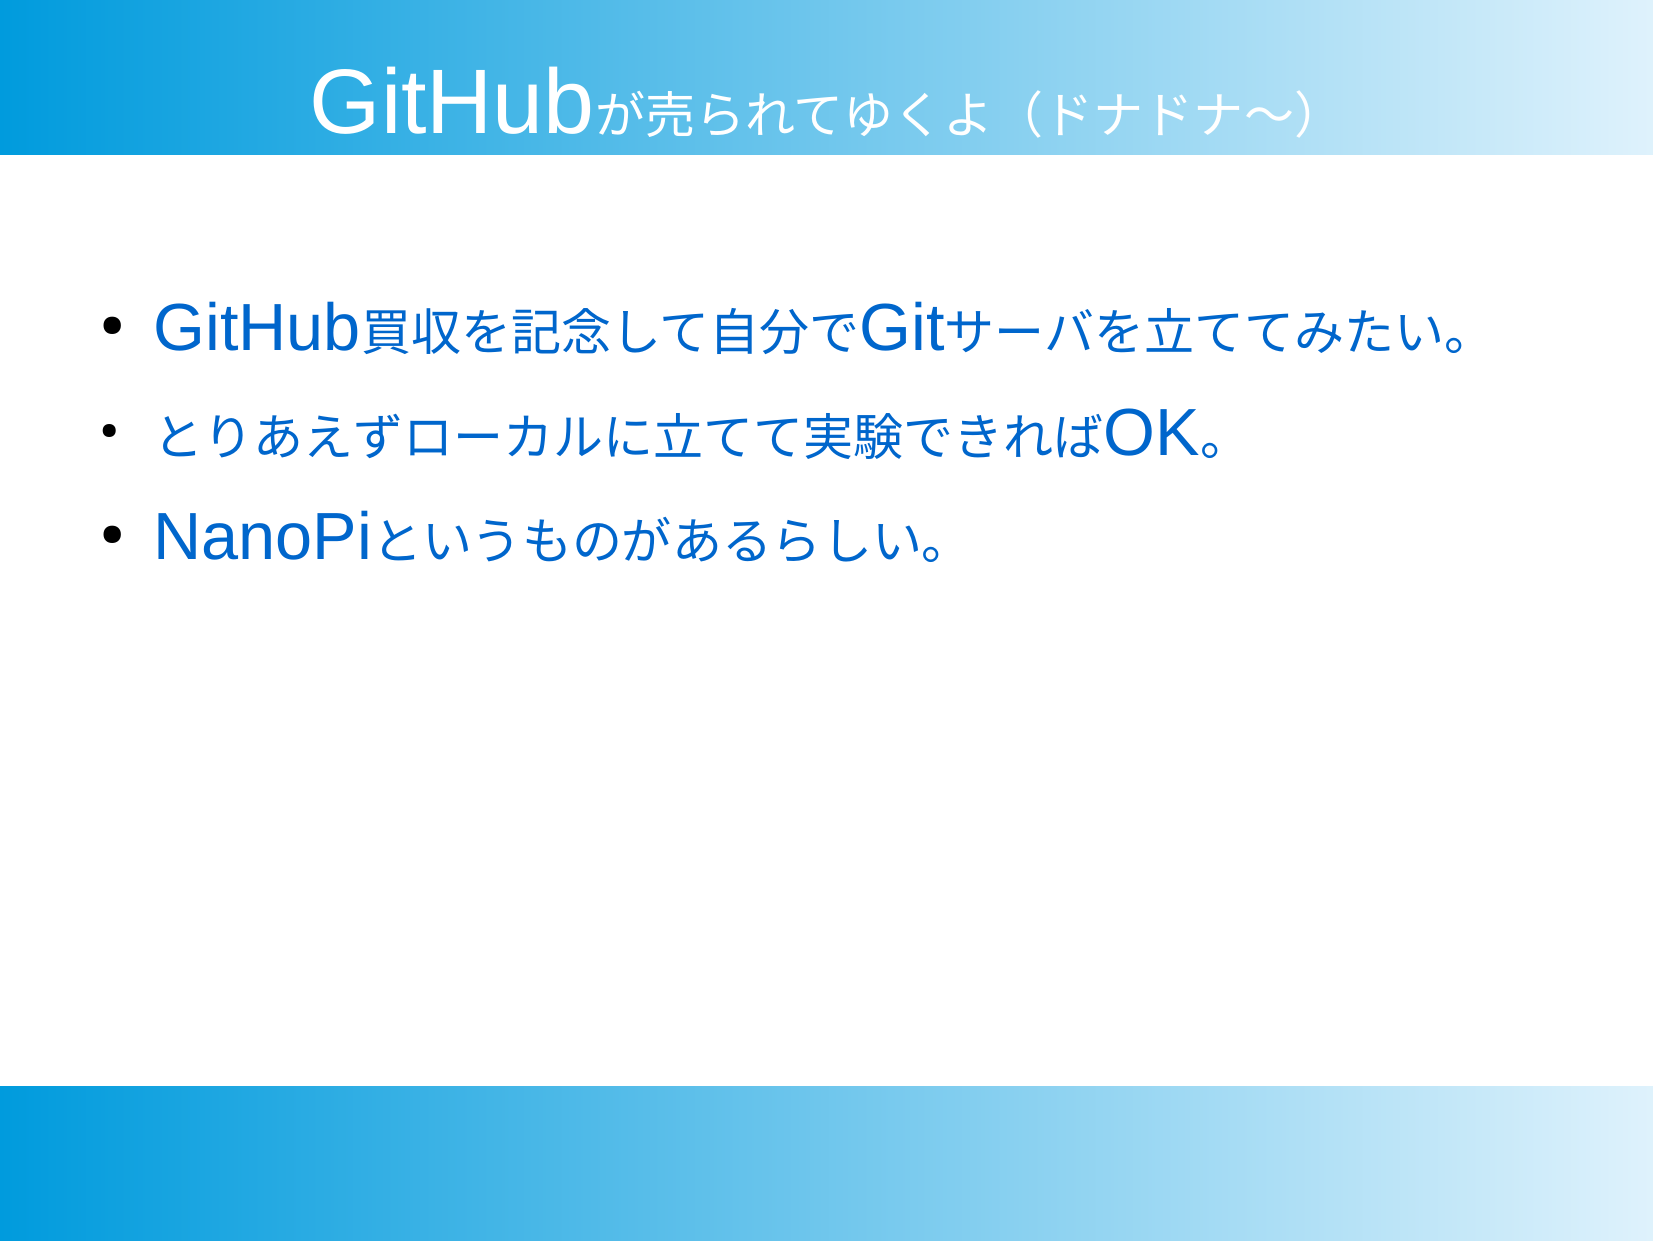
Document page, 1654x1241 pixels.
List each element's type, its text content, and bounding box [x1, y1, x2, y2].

list GitHub買収を記念して自分でGitサーバを立ててみたい。 とりあえずローカルに立てて実験できればOK。 NanoPiというものがあるらしい。 [82, 290, 1571, 1010]
title GitHubが売られてゆくよ（ドナドナ〜） [82, 49, 1571, 155]
